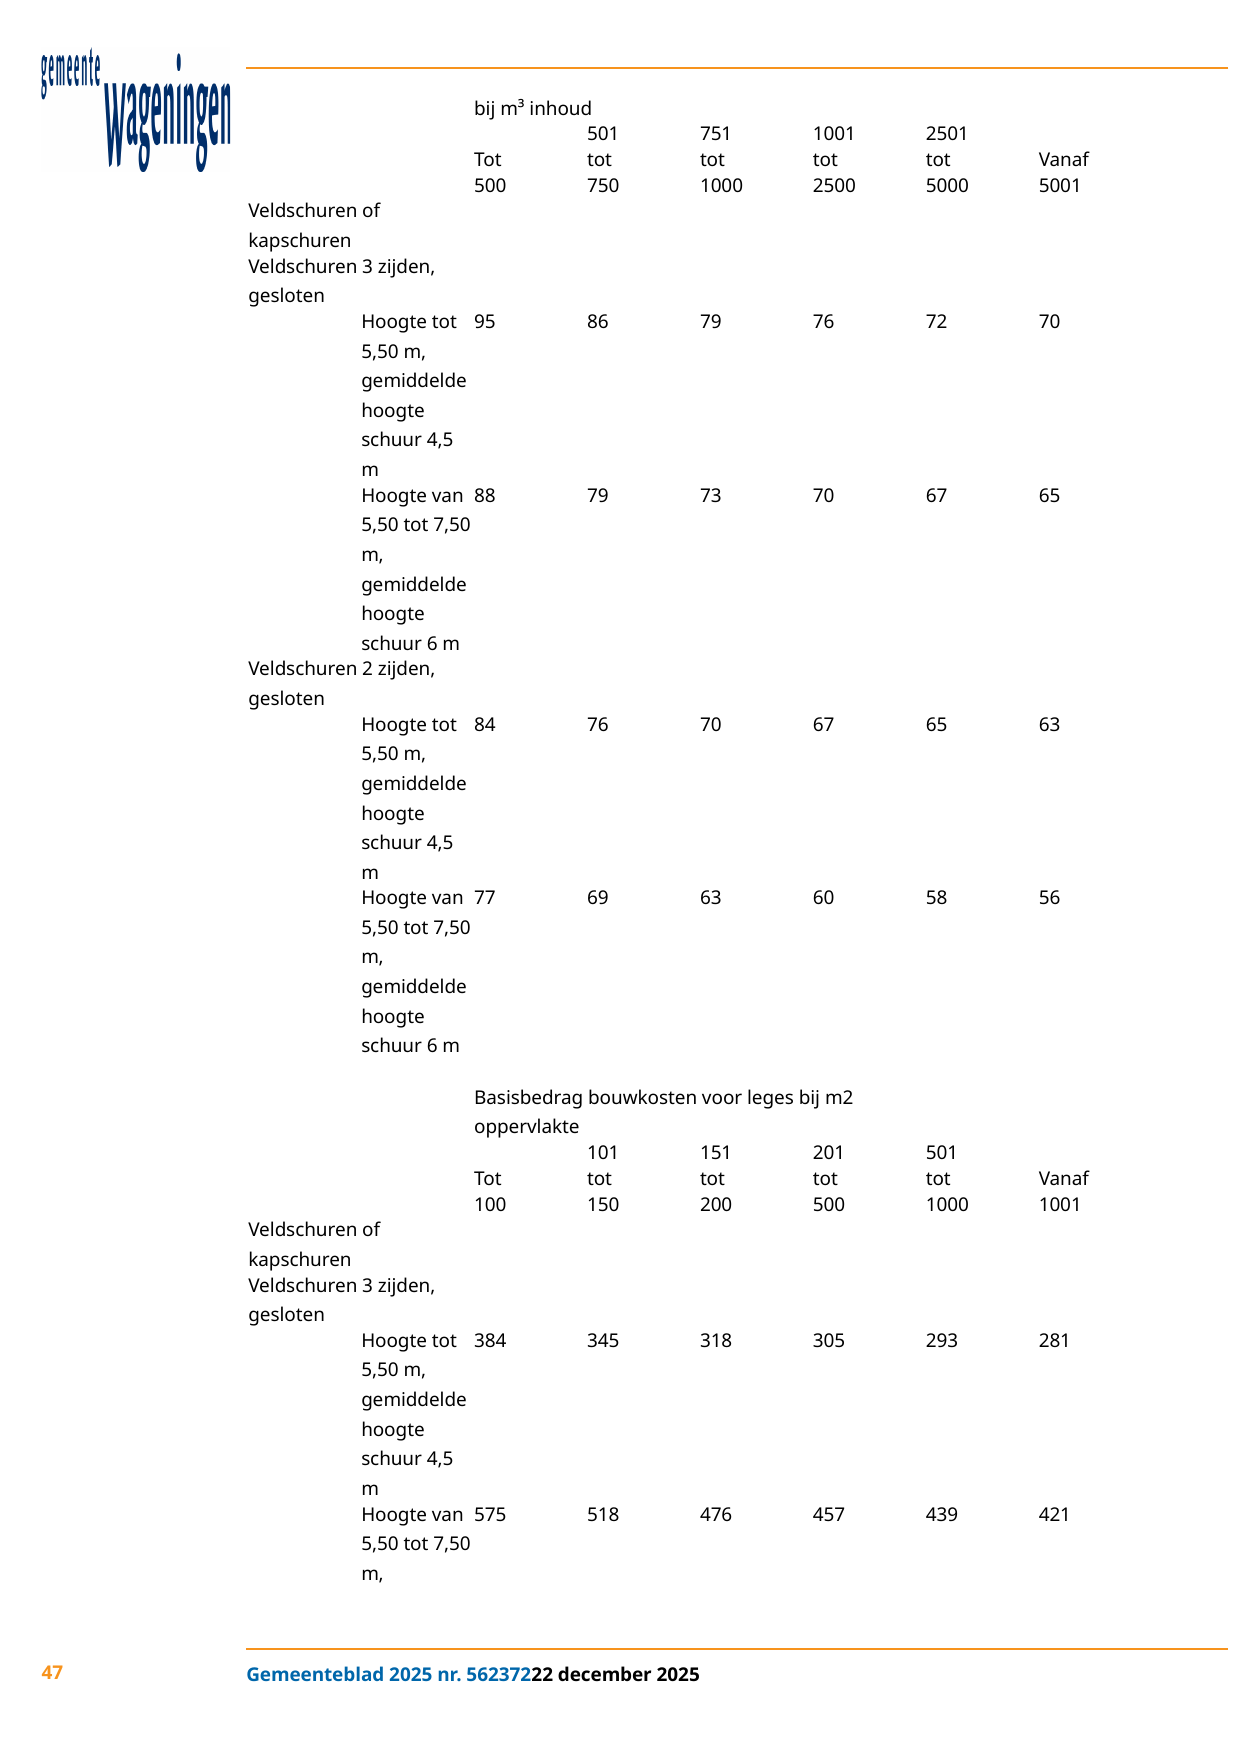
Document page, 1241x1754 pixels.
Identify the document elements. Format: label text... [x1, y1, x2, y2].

table_cell tot [926, 146, 1038, 172]
table_cell [813, 95, 926, 121]
table_cell 501 [926, 1139, 1038, 1165]
table_cell [248, 1501, 361, 1586]
table_cell [474, 1139, 587, 1165]
table_cell 501 [587, 121, 700, 146]
table_cell 65 [1039, 482, 1152, 656]
table_cell [926, 1058, 1038, 1084]
table_cell [700, 656, 813, 711]
table_cell Veldschuren of kapschuren [248, 1216, 474, 1272]
table_cell [474, 198, 587, 253]
table_cell [587, 1216, 700, 1272]
table_cell 95 [474, 308, 587, 482]
table_cell Hoogte tot 5,50 m, gemiddelde hoogte schuur 4,5 m [361, 1327, 474, 1501]
table_cell Tot [474, 1165, 587, 1191]
table_cell tot [813, 146, 926, 172]
table_cell [248, 1058, 361, 1084]
table_cell Vanaf [1039, 1165, 1152, 1191]
table_cell 86 [587, 308, 700, 482]
picture [41, 47, 231, 172]
table_cell [361, 172, 474, 198]
table_cell 500 [474, 172, 587, 198]
table_cell [700, 253, 813, 308]
table_cell Vanaf [1039, 146, 1152, 172]
table_cell Tot [474, 146, 587, 172]
table_cell 101 [587, 1139, 700, 1165]
table_cell bij m³ inhoud [474, 95, 813, 121]
table_cell 2500 [813, 172, 926, 198]
table_cell [700, 1216, 813, 1272]
table_cell 384 [474, 1327, 587, 1501]
table_cell 518 [587, 1501, 700, 1586]
table_cell tot [813, 1165, 926, 1191]
table_cell 750 [587, 172, 700, 198]
table_cell tot [587, 146, 700, 172]
table_cell 58 [926, 885, 1038, 1058]
table_cell [926, 95, 1038, 121]
table_cell [700, 1272, 813, 1327]
table_cell [361, 1191, 474, 1216]
table_cell [361, 1058, 474, 1084]
table_cell 5000 [926, 172, 1038, 198]
table_cell [1039, 198, 1152, 253]
table_cell Hoogte van 5,50 tot 7,50 m, [361, 1501, 474, 1586]
table_cell Hoogte van 5,50 tot 7,50 m, gemiddelde hoogte schuur 6 m [361, 482, 474, 656]
table_cell [248, 1139, 361, 1165]
table_cell [248, 308, 361, 482]
table_cell [248, 482, 361, 656]
table_cell [361, 1084, 474, 1139]
table_cell [474, 1216, 587, 1272]
table_cell [1039, 121, 1152, 146]
table_cell [248, 172, 361, 198]
table_cell 345 [587, 1327, 700, 1501]
table_cell 76 [587, 711, 700, 884]
table_cell 70 [813, 482, 926, 656]
table_cell [474, 656, 587, 711]
table_cell 305 [813, 1327, 926, 1501]
table_cell 79 [587, 482, 700, 656]
table_cell [248, 121, 361, 146]
table_cell [361, 121, 474, 146]
table_cell Basisbedrag bouwkosten voor leges bij m2 oppervlakte [474, 1084, 926, 1139]
table_cell 63 [700, 885, 813, 1058]
table_cell 76 [813, 308, 926, 482]
table_cell 60 [813, 885, 926, 1058]
table_cell 293 [926, 1327, 1038, 1501]
table_cell 63 [1039, 711, 1152, 884]
table_cell [474, 121, 587, 146]
table_cell 500 [813, 1191, 926, 1216]
table_cell [248, 711, 361, 884]
table_cell 201 [813, 1139, 926, 1165]
table_cell [926, 253, 1038, 308]
table_cell 150 [587, 1191, 700, 1216]
table_cell 70 [1039, 308, 1152, 482]
table_cell [248, 1165, 361, 1191]
table_cell [474, 1058, 587, 1084]
table_cell 88 [474, 482, 587, 656]
table_cell 100 [474, 1191, 587, 1216]
table_cell [1039, 95, 1152, 121]
table_cell 77 [474, 885, 587, 1058]
table_cell [813, 253, 926, 308]
table_cell [1039, 1139, 1152, 1165]
table_cell Hoogte tot 5,50 m, gemiddelde hoogte schuur 4,5 m [361, 711, 474, 884]
table_cell [700, 198, 813, 253]
table_cell 1001 [813, 121, 926, 146]
table_cell 476 [700, 1501, 813, 1586]
table_cell [248, 1327, 361, 1501]
table_cell tot [587, 1165, 700, 1191]
table_cell Veldschuren 3 zijden, gesloten [248, 1272, 474, 1327]
table_cell 84 [474, 711, 587, 884]
table_cell [813, 656, 926, 711]
table_cell 575 [474, 1501, 587, 1586]
table_cell [248, 1084, 361, 1139]
table_cell [587, 198, 700, 253]
table_cell [926, 656, 1038, 711]
table_cell [248, 146, 361, 172]
table_cell 151 [700, 1139, 813, 1165]
table_cell 67 [926, 482, 1038, 656]
table_cell 751 [700, 121, 813, 146]
table_cell 67 [813, 711, 926, 884]
table_cell 281 [1039, 1327, 1152, 1501]
table_cell [1039, 1084, 1152, 1139]
table_cell 5001 [1039, 172, 1152, 198]
table_cell Veldschuren 2 zijden, gesloten [248, 656, 474, 711]
table_cell [813, 1058, 926, 1084]
table_cell [361, 1139, 474, 1165]
table_cell [361, 95, 474, 121]
table_cell [361, 146, 474, 172]
table_cell Veldschuren 3 zijden, gesloten [248, 253, 474, 308]
table_cell Veldschuren of kapschuren [248, 198, 474, 253]
table_cell 439 [926, 1501, 1038, 1586]
table_cell 421 [1039, 1501, 1152, 1586]
table_cell 70 [700, 711, 813, 884]
table_cell tot [700, 1165, 813, 1191]
table_cell 69 [587, 885, 700, 1058]
table_cell 200 [700, 1191, 813, 1216]
table_cell 1000 [926, 1191, 1038, 1216]
table_cell [1039, 656, 1152, 711]
table_cell 457 [813, 1501, 926, 1586]
table_cell 65 [926, 711, 1038, 884]
table_cell [926, 1272, 1038, 1327]
table_cell 79 [700, 308, 813, 482]
table_cell tot [926, 1165, 1038, 1191]
table_cell [813, 1272, 926, 1327]
table_cell [1039, 1058, 1152, 1084]
table_cell [474, 253, 587, 308]
table_cell Hoogte van 5,50 tot 7,50 m, gemiddelde hoogte schuur 6 m [361, 885, 474, 1058]
table_cell [813, 1216, 926, 1272]
table_cell [926, 198, 1038, 253]
table_cell [926, 1216, 1038, 1272]
table_cell 73 [700, 482, 813, 656]
table_cell [587, 1272, 700, 1327]
table_cell tot [700, 146, 813, 172]
table_cell [587, 1058, 700, 1084]
table_cell 318 [700, 1327, 813, 1501]
table_cell [926, 1084, 1038, 1139]
table_cell [361, 1165, 474, 1191]
table_cell [1039, 1272, 1152, 1327]
table_cell [700, 1058, 813, 1084]
table_cell [248, 1191, 361, 1216]
table_cell 1000 [700, 172, 813, 198]
table_cell [813, 198, 926, 253]
table_cell [474, 1272, 587, 1327]
table_cell [248, 95, 361, 121]
table_cell 2501 [926, 121, 1038, 146]
table_cell [1039, 1216, 1152, 1272]
table_cell [1039, 253, 1152, 308]
table_cell [248, 885, 361, 1058]
table_cell 72 [926, 308, 1038, 482]
table_cell 1001 [1039, 1191, 1152, 1216]
table_cell [587, 656, 700, 711]
table_cell [587, 253, 700, 308]
table_cell 56 [1039, 885, 1152, 1058]
table_cell Hoogte tot 5,50 m, gemiddelde hoogte schuur 4,5 m [361, 308, 474, 482]
